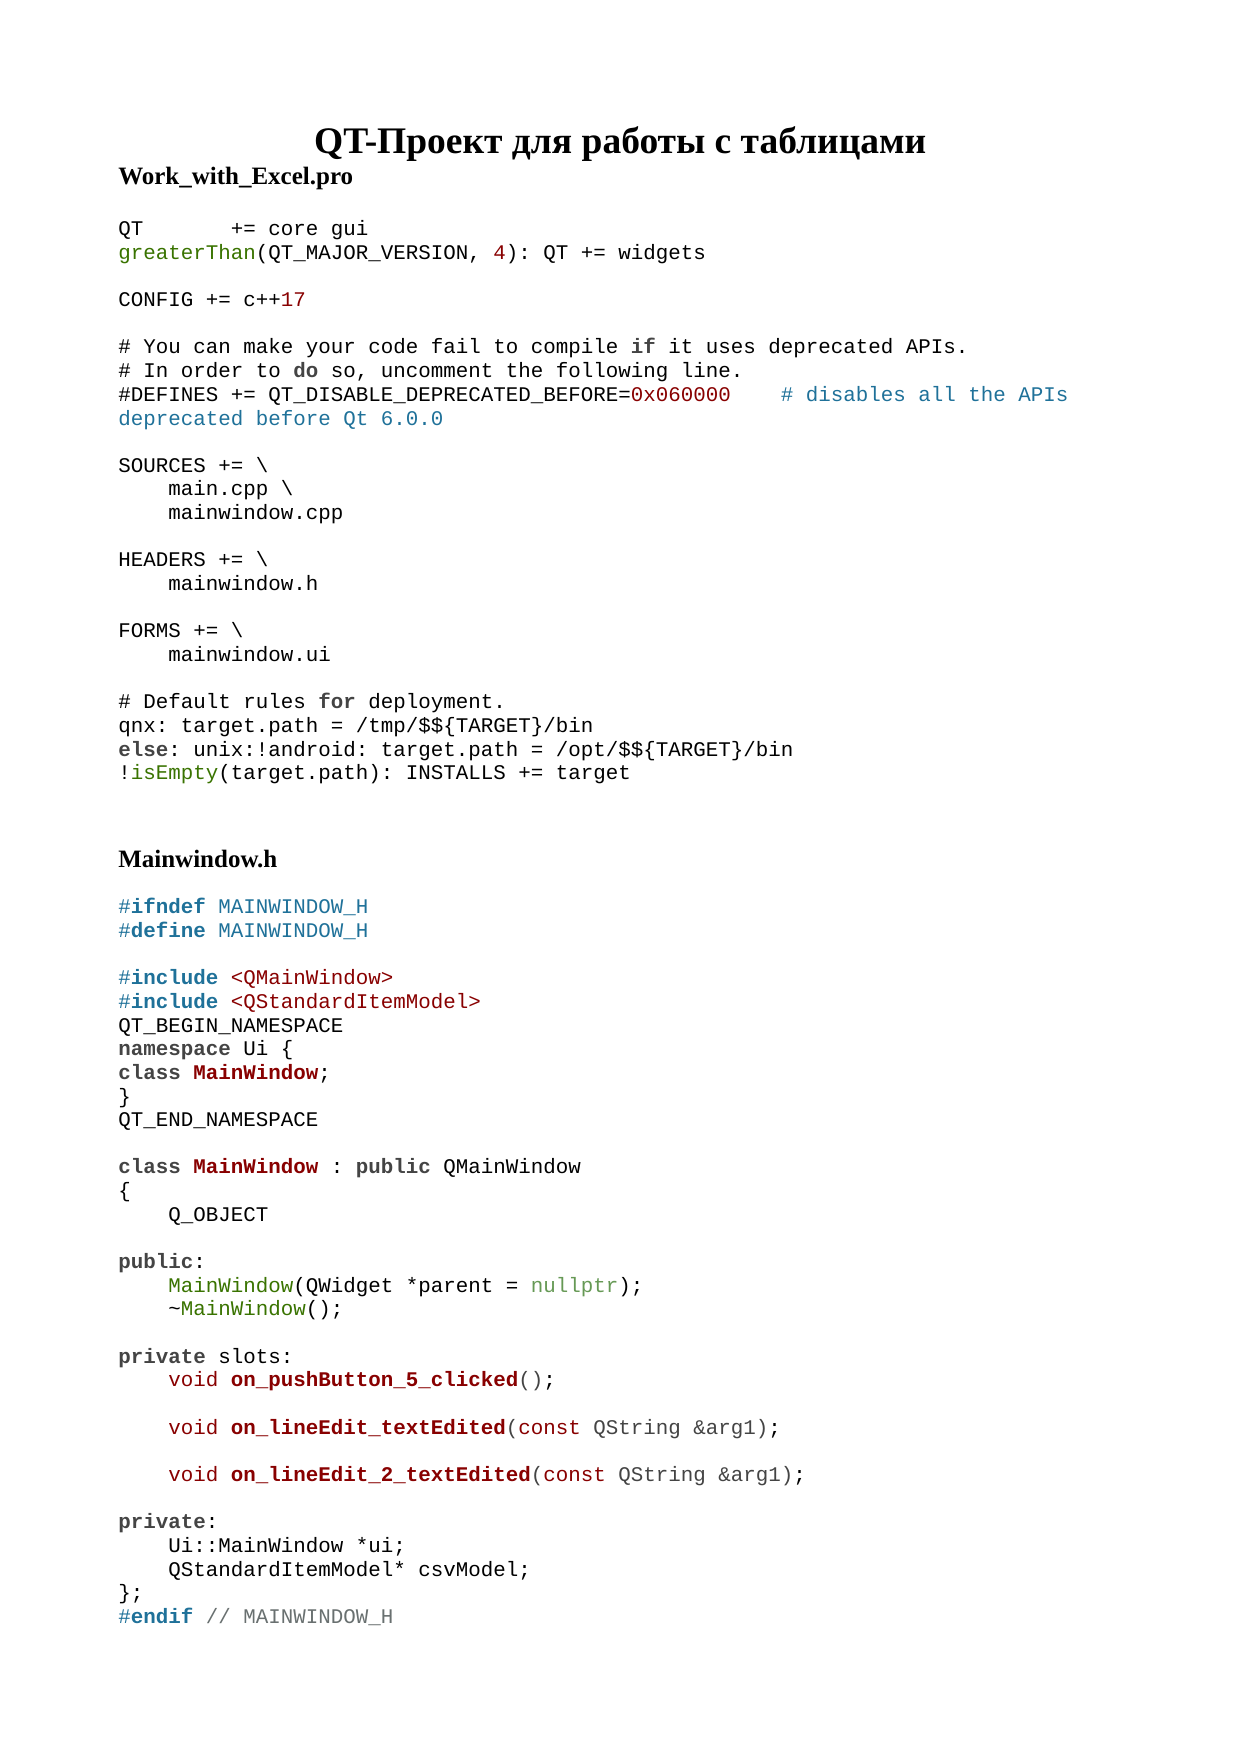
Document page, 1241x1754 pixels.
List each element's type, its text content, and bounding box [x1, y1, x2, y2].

text { [118, 1180, 1122, 1204]
text mainwindow.cpp [118, 502, 1122, 526]
text # In order to do so, uncomment the following line. [118, 360, 1122, 384]
text #endif // MAINWINDOW_H [118, 1606, 1122, 1629]
text #ifndef MAINWINDOW_H [118, 896, 1122, 920]
text mainwindow.ui [118, 644, 1122, 668]
text SOURCES += \ [118, 455, 1122, 478]
text CONFIG += c++17 [118, 289, 1122, 313]
text QT += core gui [118, 218, 1122, 242]
text namespace Ui { [118, 1038, 1122, 1062]
text mainwindow.h [118, 573, 1122, 597]
text #include <QStandardItemModel> [118, 991, 1122, 1015]
text HEADERS += \ [118, 549, 1122, 573]
text Mainwindow.h [118, 844, 1122, 873]
text class MainWindow; [118, 1062, 1122, 1086]
text #define MAINWINDOW_H [118, 920, 1122, 944]
text QT_END_NAMESPACE [118, 1109, 1122, 1133]
text private: [118, 1511, 1122, 1535]
text ~MainWindow(); [118, 1298, 1122, 1322]
text # Default rules for deployment. [118, 691, 1122, 715]
text FORMS += \ [118, 620, 1122, 644]
text }; [118, 1582, 1122, 1606]
text QT-Проект для работы с таблицами [118, 118, 1122, 161]
text public: [118, 1251, 1122, 1275]
text Q_OBJECT [118, 1204, 1122, 1227]
text void on_lineEdit_2_textEdited(const QString &arg1); [118, 1464, 1122, 1488]
text # You can make your code fail to compile if it uses deprecated APIs. [118, 337, 1122, 360]
text #DEFINES += QT_DISABLE_DEPRECATED_BEFORE=0x060000 # disables all the APIs deprecated before Qt 6.0.0 [118, 384, 1122, 431]
text main.cpp \ [118, 478, 1122, 502]
text Ui::MainWindow *ui; [118, 1535, 1122, 1558]
text !isEmpty(target.path): INSTALLS += target [118, 762, 1122, 786]
text greaterThan(QT_MAJOR_VERSION, 4): QT += widgets [118, 242, 1122, 266]
text #include <QMainWindow> [118, 967, 1122, 991]
text else: unix:!android: target.path = /opt/$${TARGET}/bin [118, 738, 1122, 762]
text qnx: target.path = /tmp/$${TARGET}/bin [118, 715, 1122, 738]
text private slots: [118, 1346, 1122, 1369]
text void on_lineEdit_textEdited(const QString &arg1); [118, 1417, 1122, 1440]
text } [118, 1086, 1122, 1109]
text void on_pushButton_5_clicked(); [118, 1369, 1122, 1393]
text class MainWindow : public QMainWindow [118, 1157, 1122, 1180]
text Work_with_Excel.pro [118, 161, 1122, 190]
text MainWindow(QWidget *parent = nullptr); [118, 1275, 1122, 1298]
text QT_BEGIN_NAMESPACE [118, 1015, 1122, 1038]
text QStandardItemModel* csvModel; [118, 1558, 1122, 1582]
